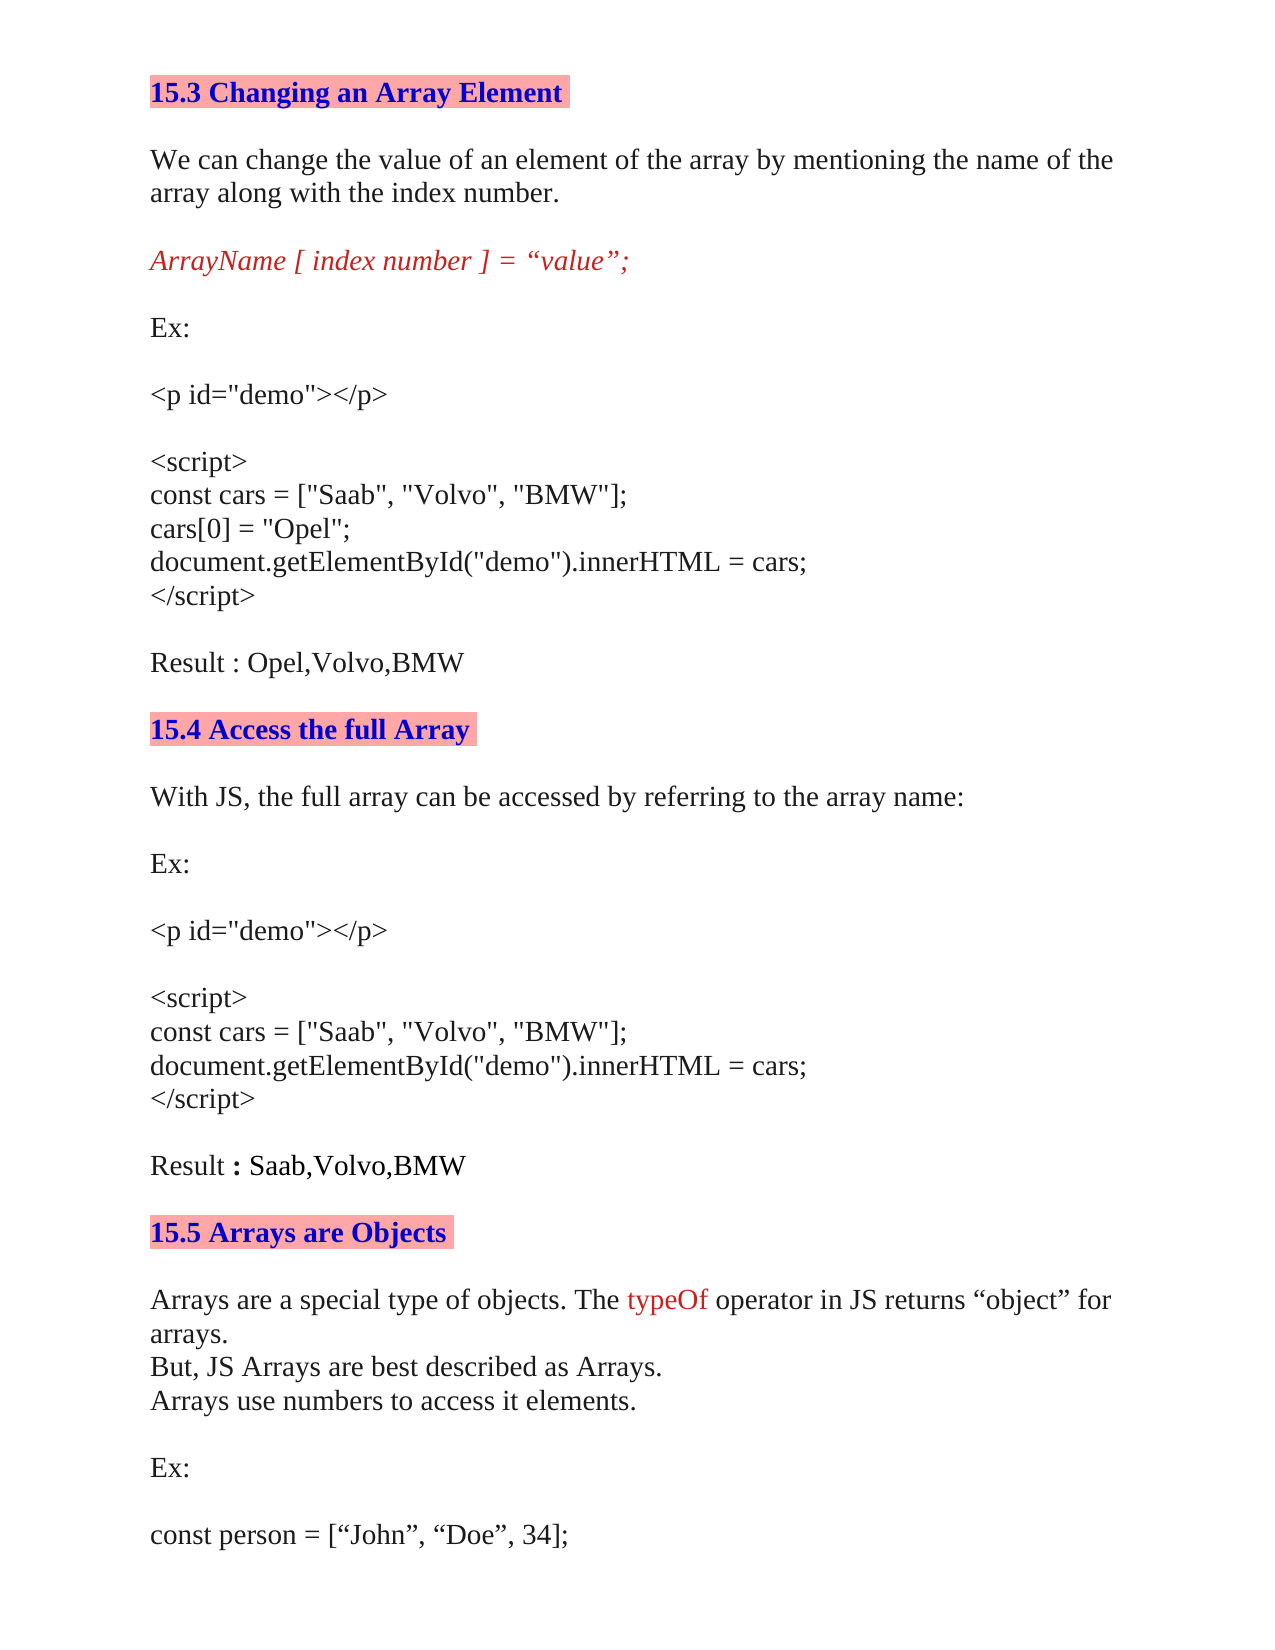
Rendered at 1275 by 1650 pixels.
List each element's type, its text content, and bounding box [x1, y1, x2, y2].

text But, JS Arrays are best described as Arrays. [150, 1349, 1125, 1383]
text Arrays use numbers to access it elements. [150, 1383, 1125, 1417]
text const cars = ["Saab", "Volvo", "BMW"]; [150, 477, 1125, 511]
text Result : Saab,Volvo,BMW [150, 1148, 1125, 1182]
text Ex: [150, 310, 1125, 343]
text Ex: [150, 846, 1125, 880]
text const cars = ["Saab", "Volvo", "BMW"]; [150, 1014, 1125, 1048]
text const person = [“John”, “Doe”, 34]; [150, 1517, 1125, 1551]
text <p id="demo"></p> [150, 377, 1125, 410]
text 15.3 Changing an Array Element [150, 75, 1125, 108]
text <script> [150, 444, 1125, 477]
text 15.5 Arrays are Objects [150, 1215, 1125, 1249]
text Result : Opel,Volvo,BMW [150, 645, 1125, 679]
text </script> [150, 578, 1125, 612]
text Ex: [150, 1450, 1125, 1484]
text <script> [150, 981, 1125, 1014]
text We can change the value of an element of the array by mentioning the name of the array along with the index number. [150, 142, 1125, 209]
text 15.4 Access the full Array [150, 712, 1125, 746]
text </script> [150, 1081, 1125, 1115]
text <p id="demo"></p> [150, 913, 1125, 947]
text document.getElementById("demo").innerHTML = cars; [150, 544, 1125, 578]
text document.getElementById("demo").innerHTML = cars; [150, 1048, 1125, 1081]
text With JS, the full array can be accessed by referring to the array name: [150, 779, 1125, 813]
text Arrays are a special type of objects. The typeOf operator in JS returns “object” for arrays. [150, 1282, 1125, 1349]
text cars[0] = "Opel"; [150, 511, 1125, 544]
text ArrayName [ index number ] = “value”; [150, 243, 1125, 276]
